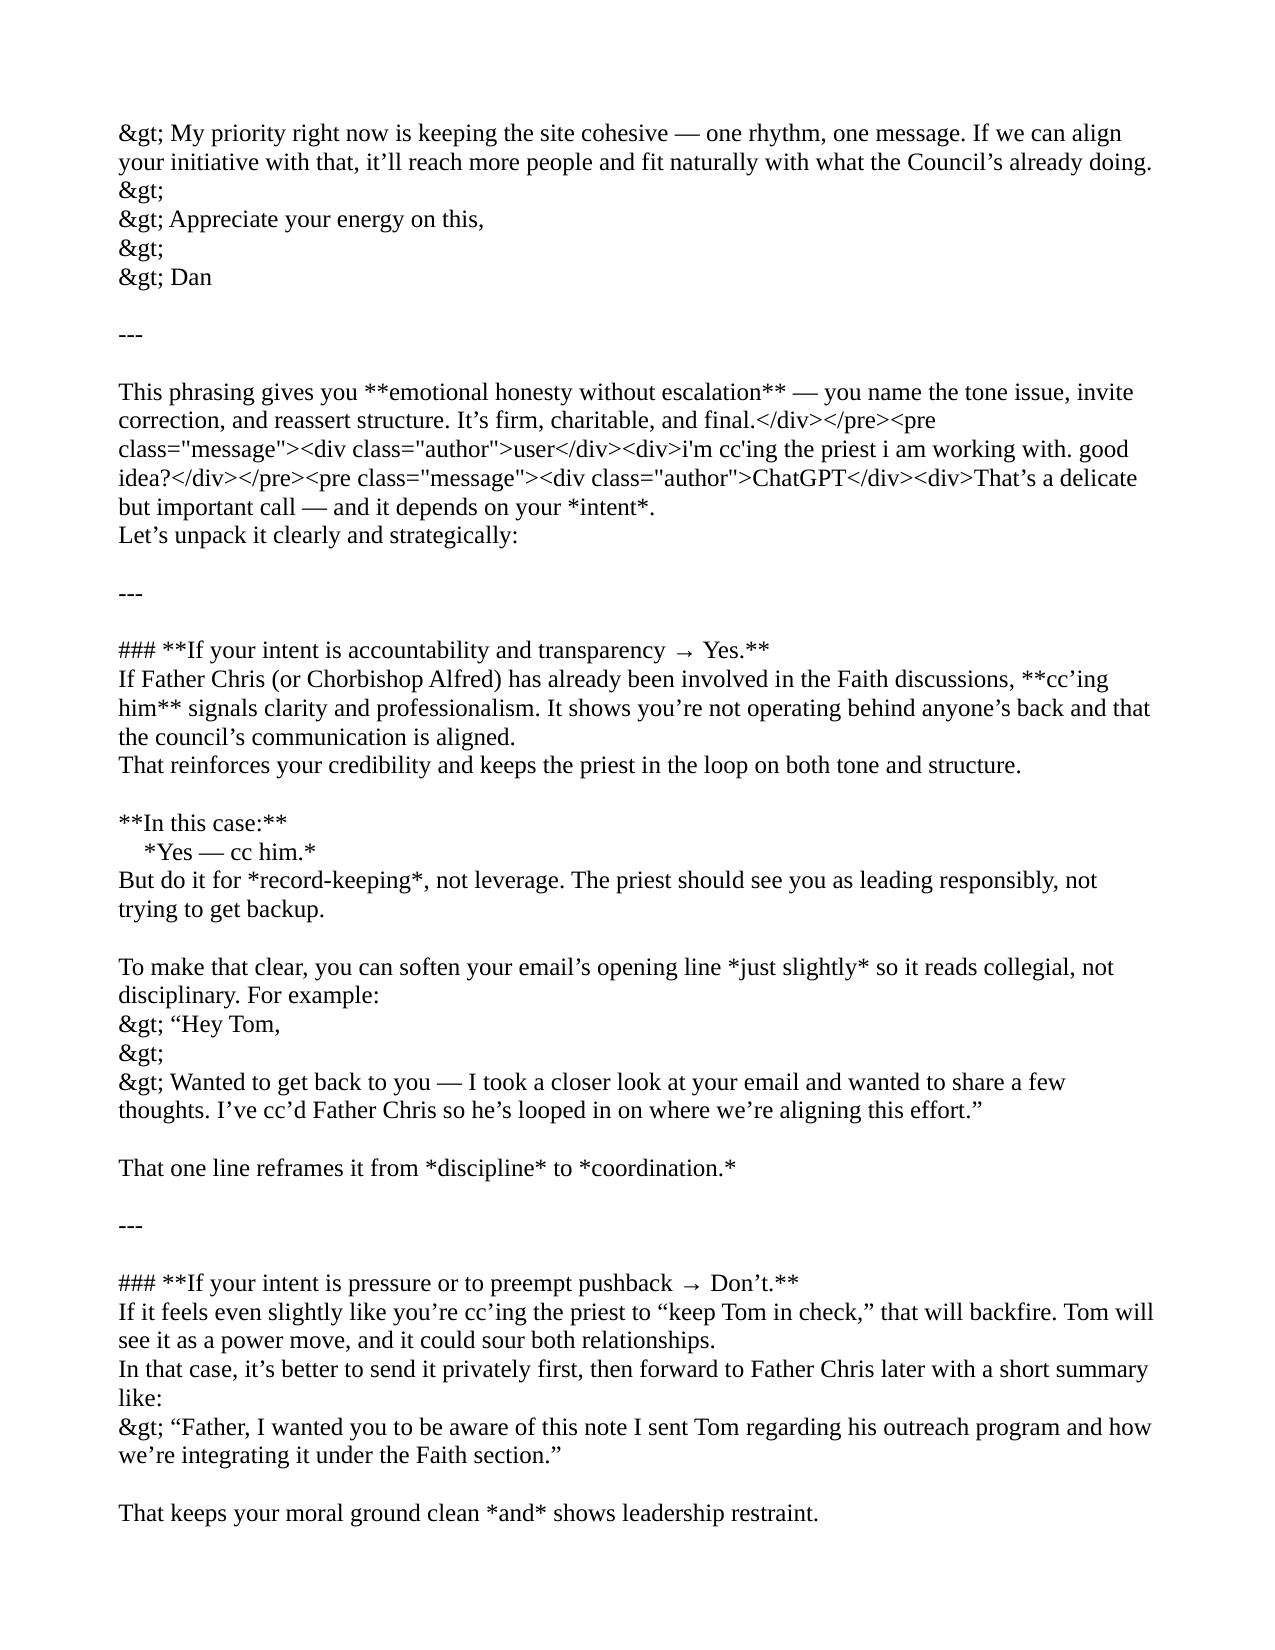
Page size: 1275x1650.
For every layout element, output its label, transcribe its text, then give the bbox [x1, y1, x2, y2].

text &gt; Dan [118, 262, 1157, 291]
text Let’s unpack it clearly and strategically: [118, 521, 1157, 549]
text If it feels even slightly like you’re cc’ing the priest to “keep Tom in check,” that will backfire. Tom will see it as a power move, and it could sour both relationships. [118, 1297, 1157, 1354]
text In that case, it’s better to send it privately first, then forward to Father Chris later with a short summary like: [118, 1354, 1157, 1412]
text To make that clear, you can soften your email’s opening line *just slightly* so it reads collegial, not disciplinary. For example: [118, 952, 1157, 1009]
text &gt; “Hey Tom, [118, 1009, 1157, 1038]
text If Father Chris (or Chorbishop Alfred) has already been involved in the Faith discussions, **cc’ing him** signals clarity and professionalism. It shows you’re not operating behind anyone’s back and that the council’s communication is aligned. [118, 664, 1157, 751]
text ✅ *Yes — cc him.* [118, 837, 1157, 866]
text &gt; “Father, I wanted you to be aware of this note I sent Tom regarding his outreach program and how we’re integrating it under the Faith section.” [118, 1412, 1157, 1469]
text But do it for *record-keeping*, not leverage. The priest should see you as leading responsibly, not trying to get backup. [118, 866, 1157, 923]
text &gt; Wanted to get back to you — I took a closer look at your email and wanted to share a few thoughts. I’ve cc’d Father Chris so he’s looped in on where we’re aligning this effort.” [118, 1067, 1157, 1124]
text &gt; Appreciate your energy on this, [118, 204, 1157, 233]
text &gt; My priority right now is keeping the site cohesive — one rhythm, one message. If we can align your initiative with that, it’ll reach more people and fit naturally with what the Council’s already doing. [118, 118, 1157, 176]
text &gt; [118, 1038, 1157, 1067]
text ### **If your intent is pressure or to preempt pushback → Don’t.** [118, 1268, 1157, 1297]
text That reinforces your credibility and keeps the priest in the loop on both tone and structure. [118, 751, 1157, 779]
text This phrasing gives you **emotional honesty without escalation** — you name the tone issue, invite correction, and reassert structure. It’s firm, charitable, and final.</div></pre><pre class="message"><div class="author">user</div><div>i'm cc'ing the priest i am working with. good idea?</div></pre><pre class="message"><div class="author">ChatGPT</div><div>That’s a delicate but important call — and it depends on your *intent*. [118, 377, 1157, 521]
text ### **If your intent is accountability and transparency → Yes.** [118, 636, 1157, 664]
text &gt; [118, 176, 1157, 204]
text &gt; [118, 233, 1157, 262]
text --- [118, 319, 1157, 348]
text --- [118, 1211, 1157, 1239]
text That one line reframes it from *discipline* to *coordination.* [118, 1153, 1157, 1182]
text **In this case:** [118, 808, 1157, 837]
text That keeps your moral ground clean *and* shows leadership restraint. [118, 1498, 1157, 1527]
text --- [118, 578, 1157, 607]
